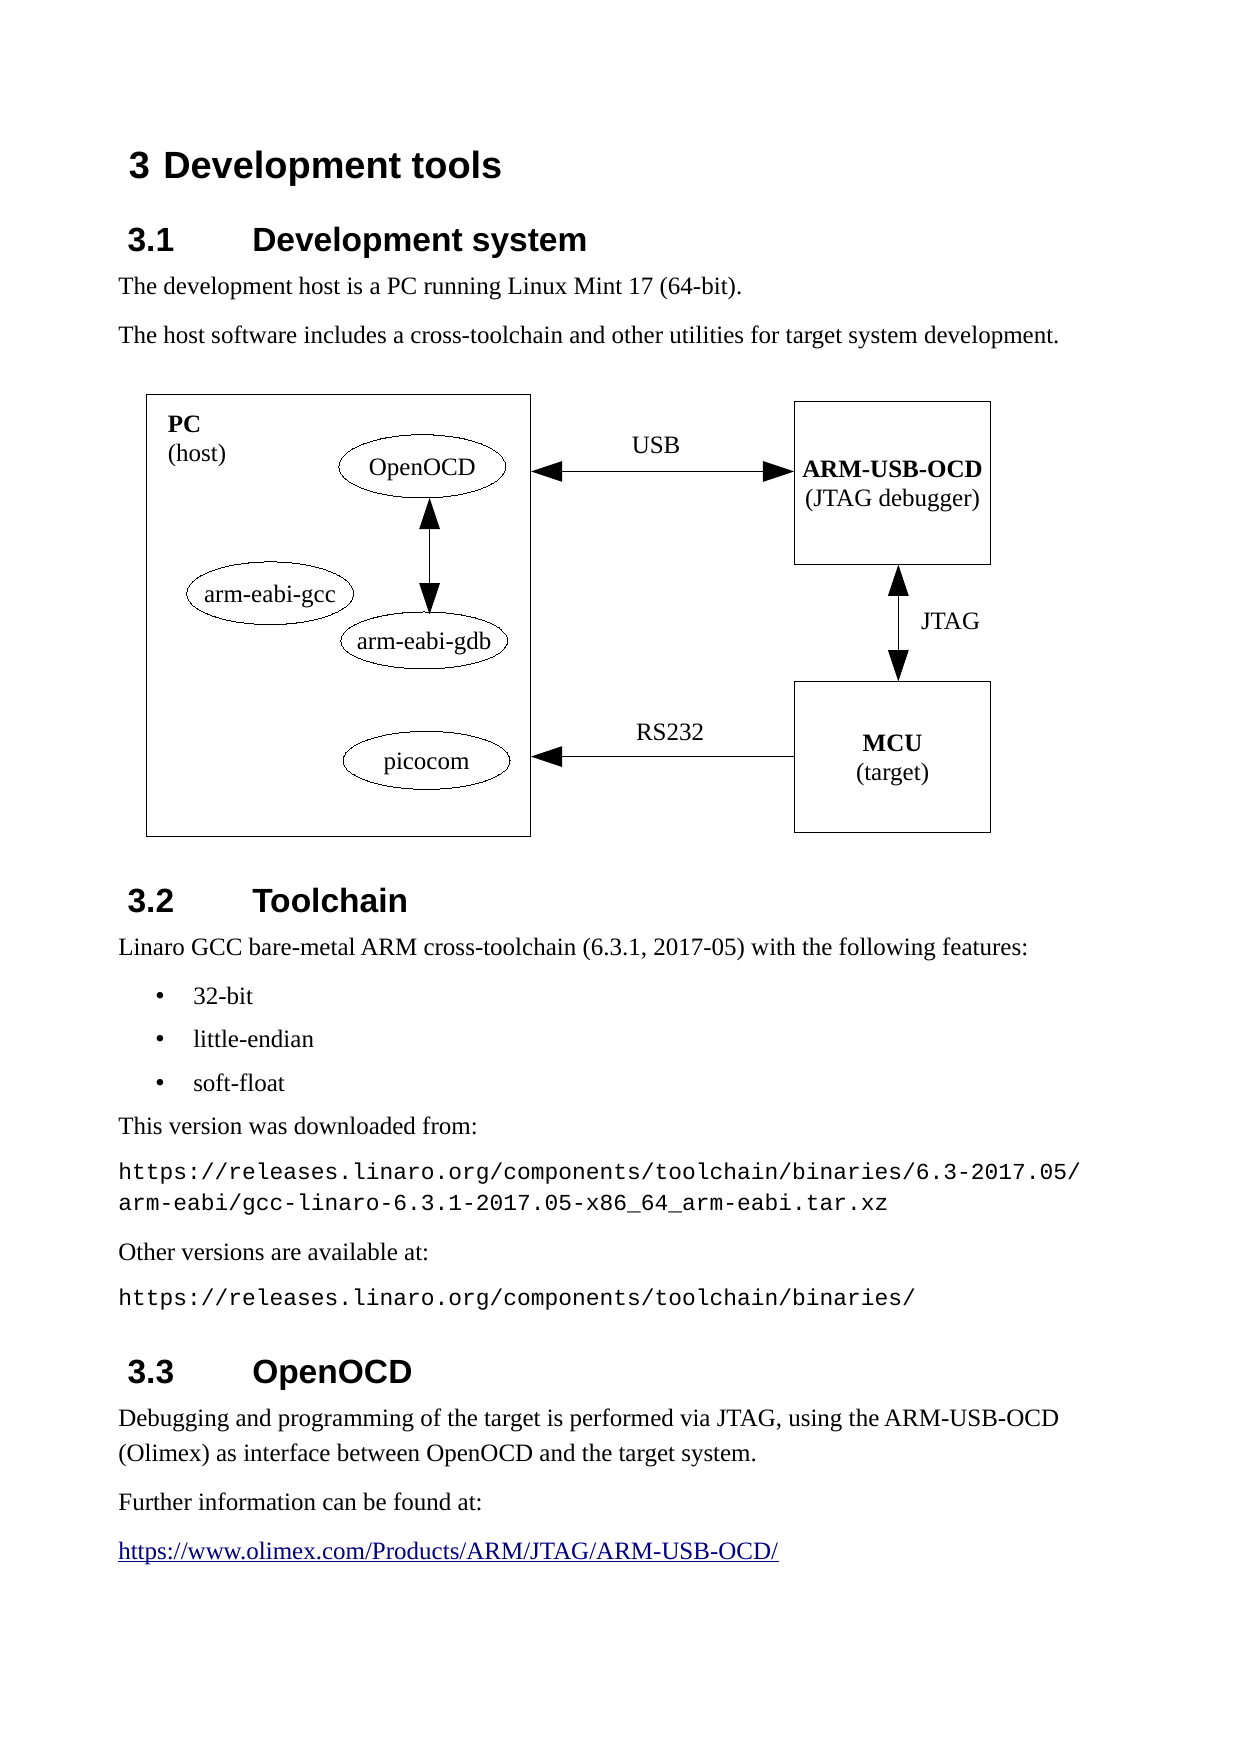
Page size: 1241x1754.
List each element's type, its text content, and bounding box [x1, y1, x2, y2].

list little-endian [156, 1024, 1122, 1053]
text https://releases.linaro.org/components/toolchain/binaries/ [118, 1286, 1122, 1312]
text https://www.olimex.com/Products/ARM/JTAG/ARM-USB-OCD/ [118, 1536, 1122, 1565]
text The host software includes a cross-toolchain and other utilities for target system development. [118, 320, 1122, 349]
text Other versions are available at: [118, 1237, 1122, 1266]
text Further information can be found at: [118, 1487, 1122, 1516]
list soft-float [156, 1068, 1122, 1096]
text https://releases.linaro.org/components/toolchain/binaries/6.3-2017.05/arm-eabi/gcc-linaro-6.3.1-2017.05-x86_64_arm-eabi.tar.xz [118, 1160, 1122, 1217]
text Linaro GCC bare-metal ARM cross-toolchain (6.3.1, 2017-05) with the following features: [118, 932, 1122, 961]
text This version was downloaded from: [118, 1111, 1122, 1140]
subtitle Development tools [118, 143, 1122, 187]
subtitle Development system [118, 220, 1122, 259]
subtitle Toolchain [118, 881, 1122, 919]
subtitle OpenOCD [118, 1352, 1122, 1391]
text The development host is a PC running Linux Mint 17 (64-bit). [118, 271, 1122, 300]
list 32-bit [156, 981, 1122, 1010]
text Debugging and programming of the target is performed via JTAG, using the ARM-USB-OCD (Olimex) as interface between OpenOCD and the target system. [118, 1403, 1122, 1467]
